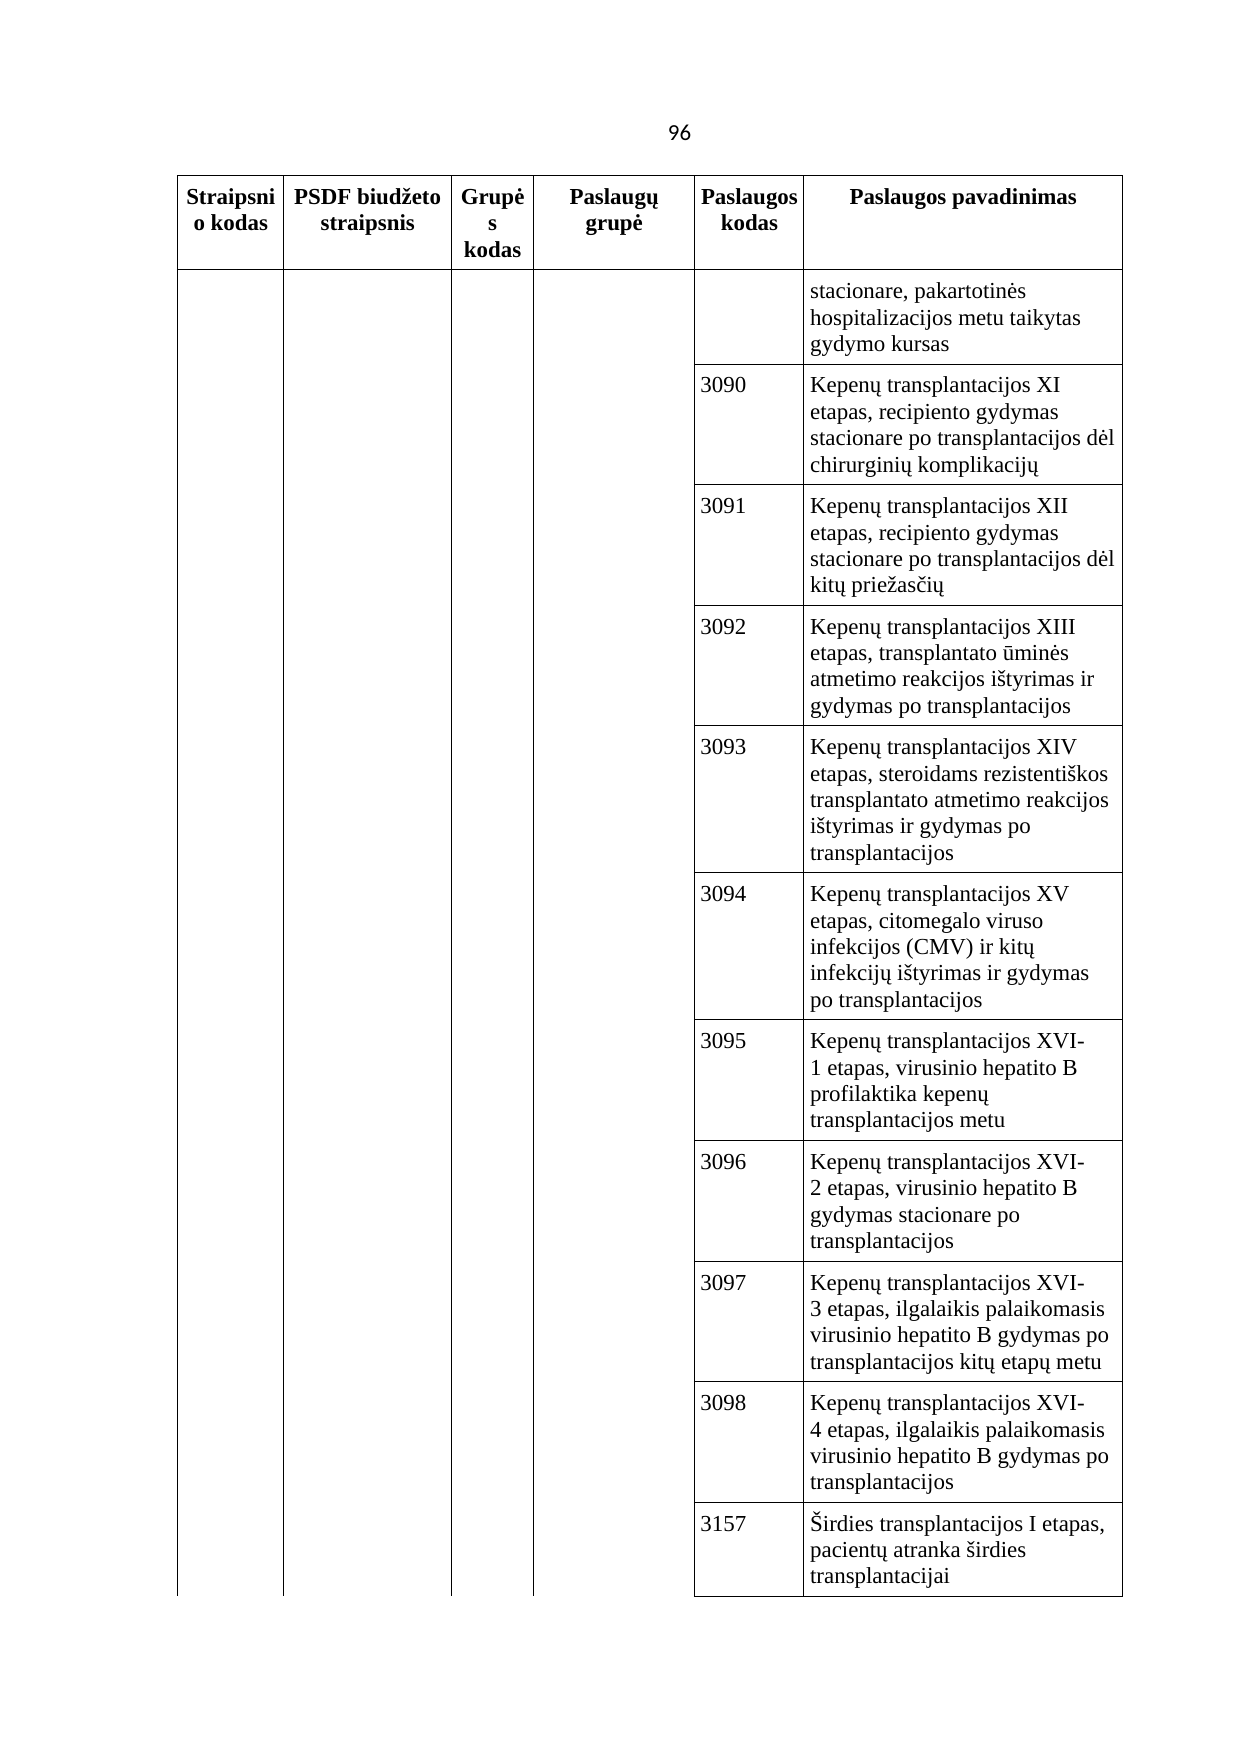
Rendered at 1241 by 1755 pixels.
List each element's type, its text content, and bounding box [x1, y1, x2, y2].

table_cell [178, 725, 283, 872]
table_cell [284, 1381, 451, 1502]
table_cell [534, 270, 694, 363]
table_cell [695, 270, 803, 363]
table_cell [452, 484, 533, 605]
table_header Paslaugos kodas [695, 176, 803, 269]
table_cell [452, 1140, 533, 1261]
table_header Straipsnio kodas [178, 176, 283, 269]
table_cell 3157 [695, 1503, 803, 1596]
table_cell [284, 725, 451, 872]
table_cell [452, 270, 533, 363]
table_cell Kepenų transplantacijos XV etapas, citomegalo viruso infekcijos (CMV) ir kitų infekcijų ištyrimas ir gydymas po transplantacijos [804, 873, 1122, 1019]
table_cell [452, 1381, 533, 1502]
table_cell 3098 [695, 1382, 803, 1502]
table_cell 3092 [695, 606, 803, 725]
table_cell [534, 872, 694, 1019]
table_cell 3095 [695, 1020, 803, 1140]
table_cell Kepenų transplantacijos XIV etapas, steroidams rezistentiškos transplantato atmetimo reakcijos ištyrimas ir gydymas po transplantacijos [804, 726, 1122, 872]
table_header Paslaugų grupė [534, 176, 694, 269]
table_cell [284, 872, 451, 1019]
table_cell [178, 1140, 283, 1261]
table_cell stacionare, pakartotinės hospitalizacijos metu taikytas gydymo kursas [804, 270, 1122, 363]
table_cell [534, 1140, 694, 1261]
table_cell [178, 1019, 283, 1140]
table_cell [452, 872, 533, 1019]
table_cell Kepenų transplantacijos XVI-4 etapas, ilgalaikis palaikomasis virusinio hepatito B gydymas po transplantacijos [804, 1382, 1122, 1502]
table_cell [178, 1261, 283, 1381]
table_cell [534, 1502, 694, 1596]
table_cell 3094 [695, 873, 803, 1019]
table_cell Kepenų transplantacijos XIII etapas, transplantato ūminės atmetimo reakcijos ištyrimas ir gydymas po transplantacijos [804, 606, 1122, 725]
table_cell [284, 270, 451, 363]
table_cell Kepenų transplantacijos XII etapas, recipiento gydymas stacionare po transplantacijos dėl kitų priežasčių [804, 485, 1122, 605]
table_cell [452, 1261, 533, 1381]
table_cell [284, 484, 451, 605]
table_cell 3096 [695, 1141, 803, 1261]
table_cell [534, 1261, 694, 1381]
table_cell [178, 872, 283, 1019]
table_cell [178, 1381, 283, 1502]
table_cell [534, 484, 694, 605]
table_header Grupės kodas [452, 176, 533, 269]
table_cell Kepenų transplantacijos XVI-1 etapas, virusinio hepatito B profilaktika kepenų transplantacijos metu [804, 1020, 1122, 1140]
table_cell [284, 1140, 451, 1261]
table_cell 3093 [695, 726, 803, 872]
table_cell [284, 1502, 451, 1596]
table_cell [284, 1019, 451, 1140]
table_cell [534, 1381, 694, 1502]
table_cell 3091 [695, 485, 803, 605]
table_cell 3097 [695, 1262, 803, 1381]
table_header PSDF biudžeto straipsnis [284, 176, 451, 269]
table_cell [534, 364, 694, 484]
table_cell [178, 1502, 283, 1596]
table_cell [534, 725, 694, 872]
table_cell [284, 364, 451, 484]
table_cell [534, 1019, 694, 1140]
table_cell 3090 [695, 365, 803, 484]
table_cell [452, 605, 533, 725]
table_cell [452, 1502, 533, 1596]
table_cell [452, 1019, 533, 1140]
table_cell Širdies transplantacijos I etapas, pacientų atranka širdies transplantacijai [804, 1503, 1122, 1596]
table_cell [534, 605, 694, 725]
table_cell [178, 364, 283, 484]
table_cell Kepenų transplantacijos XI etapas, recipiento gydymas stacionare po transplantacijos dėl chirurginių komplikacijų [804, 365, 1122, 484]
table_cell [284, 605, 451, 725]
table_header Paslaugos pavadinimas [804, 176, 1122, 269]
table_cell Kepenų transplantacijos XVI-3 etapas, ilgalaikis palaikomasis virusinio hepatito B gydymas po transplantacijos kitų etapų metu [804, 1262, 1122, 1381]
table_cell [178, 270, 283, 363]
table_cell [284, 1261, 451, 1381]
table_cell [452, 364, 533, 484]
table_cell [178, 484, 283, 605]
table_cell [452, 725, 533, 872]
table_cell Kepenų transplantacijos XVI-2 etapas, virusinio hepatito B gydymas stacionare po transplantacijos [804, 1141, 1122, 1261]
table_cell [178, 605, 283, 725]
